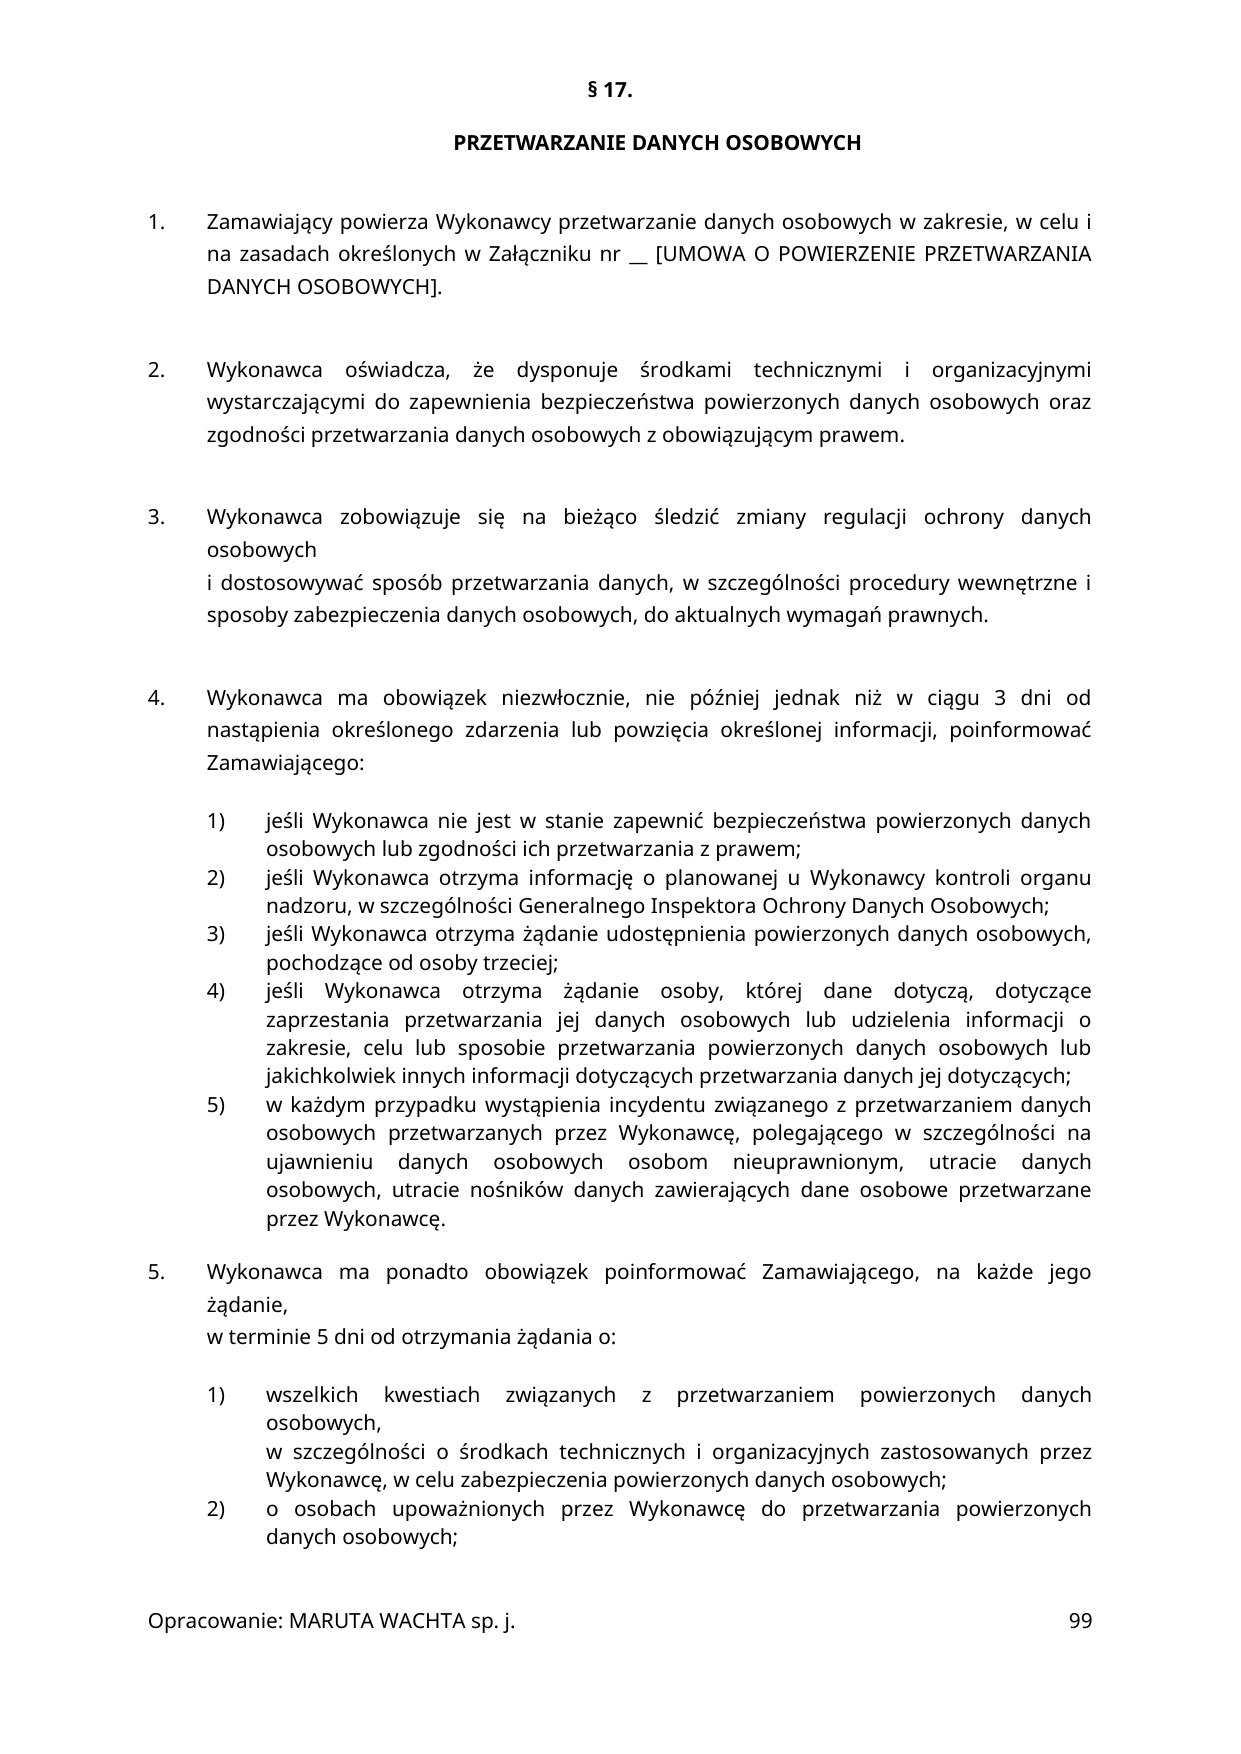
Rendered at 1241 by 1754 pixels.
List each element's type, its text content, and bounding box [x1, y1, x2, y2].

list Wykonawca zobowiązuje się na bieżąco śledzić zmiany regulacji ochrony danych osobowych i dostosowywać sposób przetwarzania danych, w szczególności procedury wewnętrzne i sposoby zabezpieczenia danych osobowych, do aktualnych wymagań prawnych. [148, 502, 1093, 629]
text PRZETWARZANIE DANYCH OSOBOWYCH [223, 128, 1093, 157]
list Zamawiający powierza Wykonawcy przetwarzanie danych osobowych w zakresie, w celu i na zasadach określonych w Załączniku nr __ [UMOWA O POWIERZENIE PRZETWARZANIA DANYCH OSOBOWYCH]. [148, 207, 1093, 301]
list Wykonawca oświadcza, że dysponuje środkami technicznymi i organizacyjnymi wystarczającymi do zapewnienia bezpieczeństwa powierzonych danych osobowych oraz zgodności przetwarzania danych osobowych z obowiązującym prawem. [148, 355, 1093, 448]
list w każdym przypadku wystąpienia incydentu związanego z przetwarzaniem danych osobowych przetwarzanych przez Wykonawcę, polegającego w szczególności na ujawnieniu danych osobowych osobom nieuprawnionym, utracie danych osobowych, utracie nośników danych zawierających dane osobowe przetwarzane przez Wykonawcę. [207, 1090, 1093, 1232]
list jeśli Wykonawca otrzyma informację o planowanej u Wykonawcy kontroli organu nadzoru, w szczególności Generalnego Inspektora Ochrony Danych Osobowych; [207, 863, 1093, 919]
list o osobach upoważnionych przez Wykonawcę do przetwarzania powierzonych danych osobowych; [207, 1494, 1093, 1551]
list jeśli Wykonawca nie jest w stanie zapewnić bezpieczeństwa powierzonych danych osobowych lub zgodności ich przetwarzania z prawem; [207, 806, 1093, 863]
list wszelkich kwestiach związanych z przetwarzaniem powierzonych danych osobowych, w szczególności o środkach technicznych i organizacyjnych zastosowanych przez Wykonawcę, w celu zabezpieczenia powierzonych danych osobowych; [207, 1380, 1093, 1494]
list Wykonawca ma obowiązek niezwłocznie, nie później jednak niż w ciągu 3 dni od nastąpienia określonego zdarzenia lub powzięcia określonej informacji, poinformować Zamawiającego: [148, 683, 1093, 777]
list jeśli Wykonawca otrzyma żądanie osoby, której dane dotyczą, dotyczące zaprzestania przetwarzania jej danych osobowych lub udzielenia informacji o zakresie, celu lub sposobie przetwarzania powierzonych danych osobowych lub jakichkolwiek innych informacji dotyczących przetwarzania danych jej dotyczących; [207, 976, 1093, 1090]
list jeśli Wykonawca otrzyma żądanie udostępnienia powierzonych danych osobowych, pochodzące od osoby trzeciej; [207, 919, 1093, 976]
list Wykonawca ma ponadto obowiązek poinformować Zamawiającego, na każde jego żądanie, w terminie 5 dni od otrzymania żądania o: [148, 1257, 1093, 1351]
